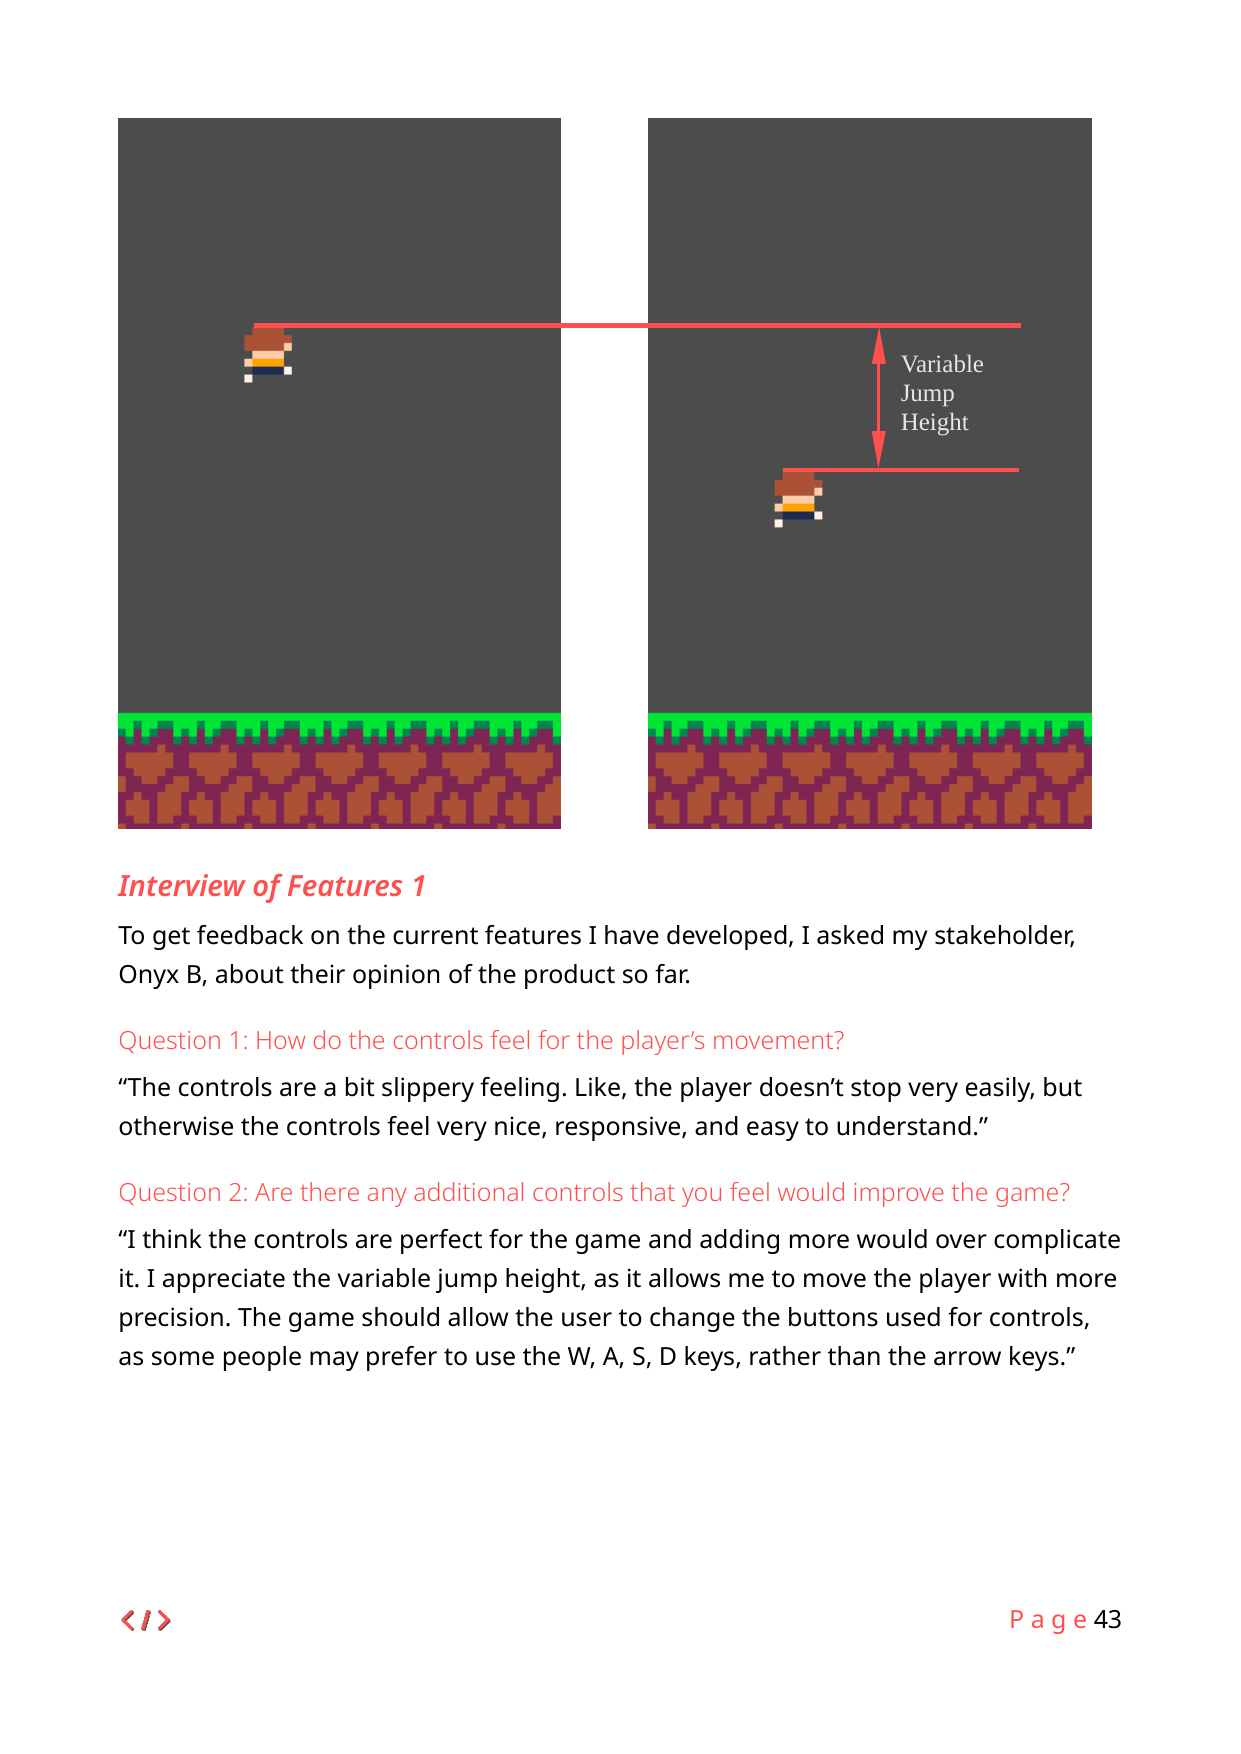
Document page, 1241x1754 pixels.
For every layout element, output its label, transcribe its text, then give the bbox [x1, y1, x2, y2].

subtitle Question 2: Are there any additional controls that you feel would improve the game? [118, 1175, 1122, 1209]
subtitle Question 1: How do the controls feel for the player’s movement? [118, 1023, 1122, 1057]
picture [648, 118, 1092, 829]
text “I think the controls are perfect for the game and adding more would over complicate it. I appreciate the variable jump height, as it allows me to move the player with more precision. The game should allow the user to change the buttons used for controls, as some people may prefer to use the W, A, S, D keys, rather than the arrow keys.” [118, 1221, 1122, 1373]
subtitle Interview of Features 1 [118, 865, 1122, 905]
text “The controls are a bit slippery feeling. Like, the player doesn’t stop very easily, but otherwise the controls feel very nice, responsive, and easy to understand.” [118, 1069, 1122, 1143]
picture [118, 118, 561, 829]
text To get feedback on the current features I have developed, I asked my stakeholder, Onyx B, about their opinion of the product so far. [118, 917, 1122, 991]
picture [116, 1591, 175, 1649]
